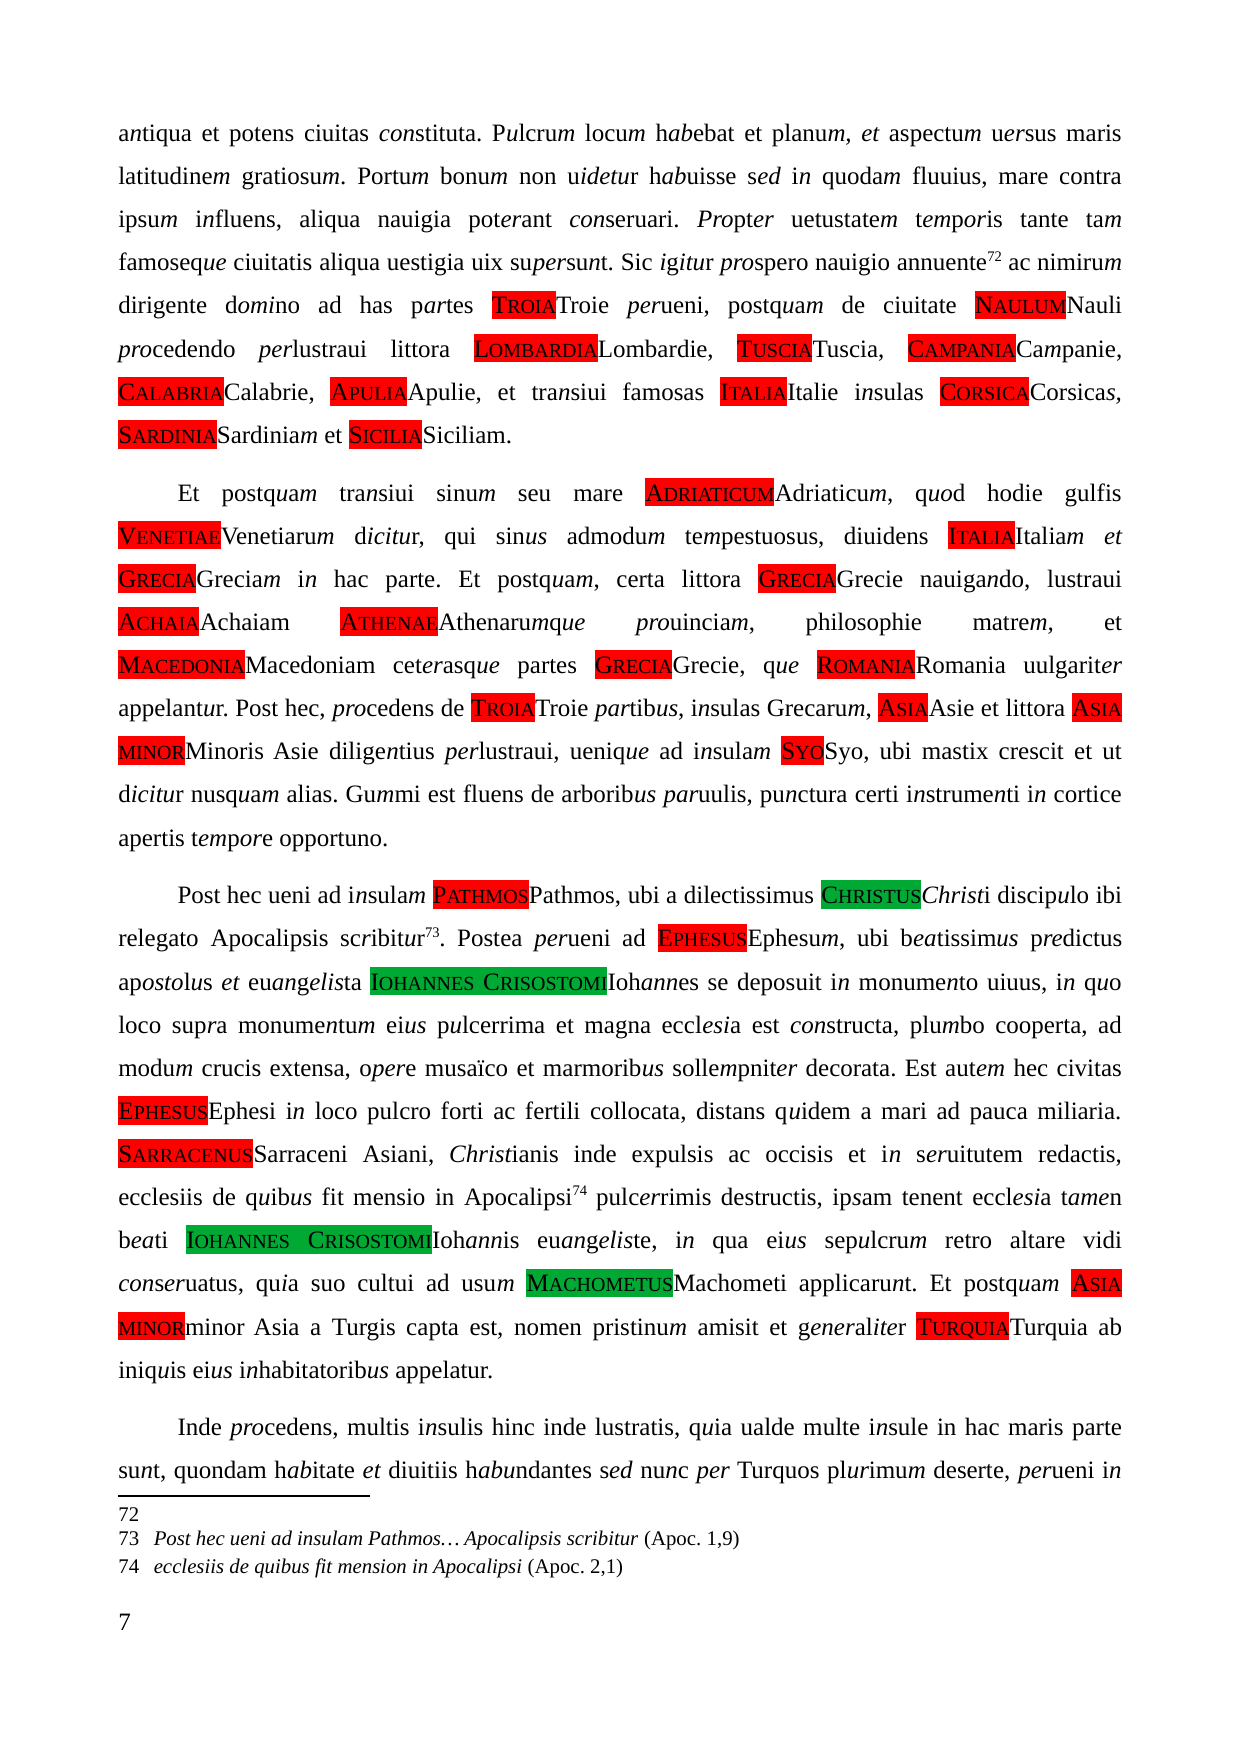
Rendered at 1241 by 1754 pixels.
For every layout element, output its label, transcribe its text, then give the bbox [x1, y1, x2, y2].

text Et postquam transiui sinum seu mare AdriaticumAdriaticum, quod hodie gulfis VenetiaeVenetiarum dicitur, qui sinus admodum tempestuosus, diuidens ItaliaItaliam et GreciaGreciam in hac parte. Et postquam, certa littora GreciaGrecie nauigando, lustraui AchaiaAchaiam AthenaeAthenarumque prouinciam, philosophie matrem, et MacedoniaMacedoniam ceterasque partes GreciaGrecie, que RomaniaRomania uulgariter appelantur. Post hec, procedens de TroiaTroie partibus, insulas Grecarum, AsiaAsie et littora Asia minorMinoris Asie diligentius perlustraui, uenique ad insulam SyoSyo, ubi mastix crescit et ut dicitur nusquam alias. Gummi est fluens de arboribus paruulis, punctura certi instrumenti in cortice apertis tempore opportuno. [118, 478, 1122, 851]
text ecclesiis de quibus fit mension in Apocalipsi (Apoc. 2,1) [118, 1553, 1122, 1578]
text Inde procedens, multis insulis hinc inde lustratis, quia ualde multe insule in hac maris parte sunt, quondam habitate et diuitiis habundantes sed nunc per Turquos plurimum deserte, perueni in [118, 1412, 1122, 1484]
text antiqua et potens ciuitas constituta. Pulcrum locum habebat et planum, et aspectum uersus maris latitudinem gratiosum. Portum bonum non uidetur habuisse sed in quodam fluuius, mare contra ipsum influens, aliqua nauigia poterant conseruari. Propter uetustatem temporis tante tam famoseque ciuitatis aliqua uestigia uix supersunt. Sic igitur prospero nauigio annuente ac nimirum dirigente domino ad has partes TroiaTroie perueni, postquam de ciuitate NaulumNauli procedendo perlustraui littora LombardiaLombardie, TusciaTuscia, CampaniaCampanie, CalabriaCalabrie, ApuliaApulie, et transiui famosas ItaliaItalie insulas CorsicaCorsicas, SardiniaSardiniam et SiciliaSiciliam. [118, 118, 1122, 449]
text Post hec ueni ad insulam PathmosPathmos, ubi a dilectissimus ChristusChristi discipulo ibi relegato Apocalipsis scribitur. Postea perueni ad EphesusEphesum, ubi beatissimus predictus apostolus et euangelista Iohannes CrisostomiIohannes se deposuit in monumento uiuus, in quo loco supra monumentum eius pulcerrima et magna ecclesia est constructa, plumbo cooperta, ad modum crucis extensa, opere musaïco et marmoribus sollempniter decorata. Est autem hec civitas EphesusEphesi in loco pulcro forti ac fertili collocata, distans quidem a mari ad pauca miliaria. SarracenusSarraceni Asiani, Christianis inde expulsis ac occisis et in seruitutem redactis, ecclesiis de quibus fit mensio in Apocalipsi pulcerrimis destructis, ipsam tenent ecclesia tamen beati Iohannes CrisostomiIohannis euangeliste, in qua eius sepulcrum retro altare vidi conseruatus, quia suo cultui ad usum MachometusMachometi applicarunt. Et postquam Asia minorminor Asia a Turgis capta est, nomen pristinum amisit et generaliter TurquiaTurquia ab iniquis eius inhabitatoribus appelatur. [118, 880, 1122, 1383]
text Post hec ueni ad insulam Pathmos… Apocalipsis scribitur (Apoc. 1,9) [118, 1526, 1122, 1550]
